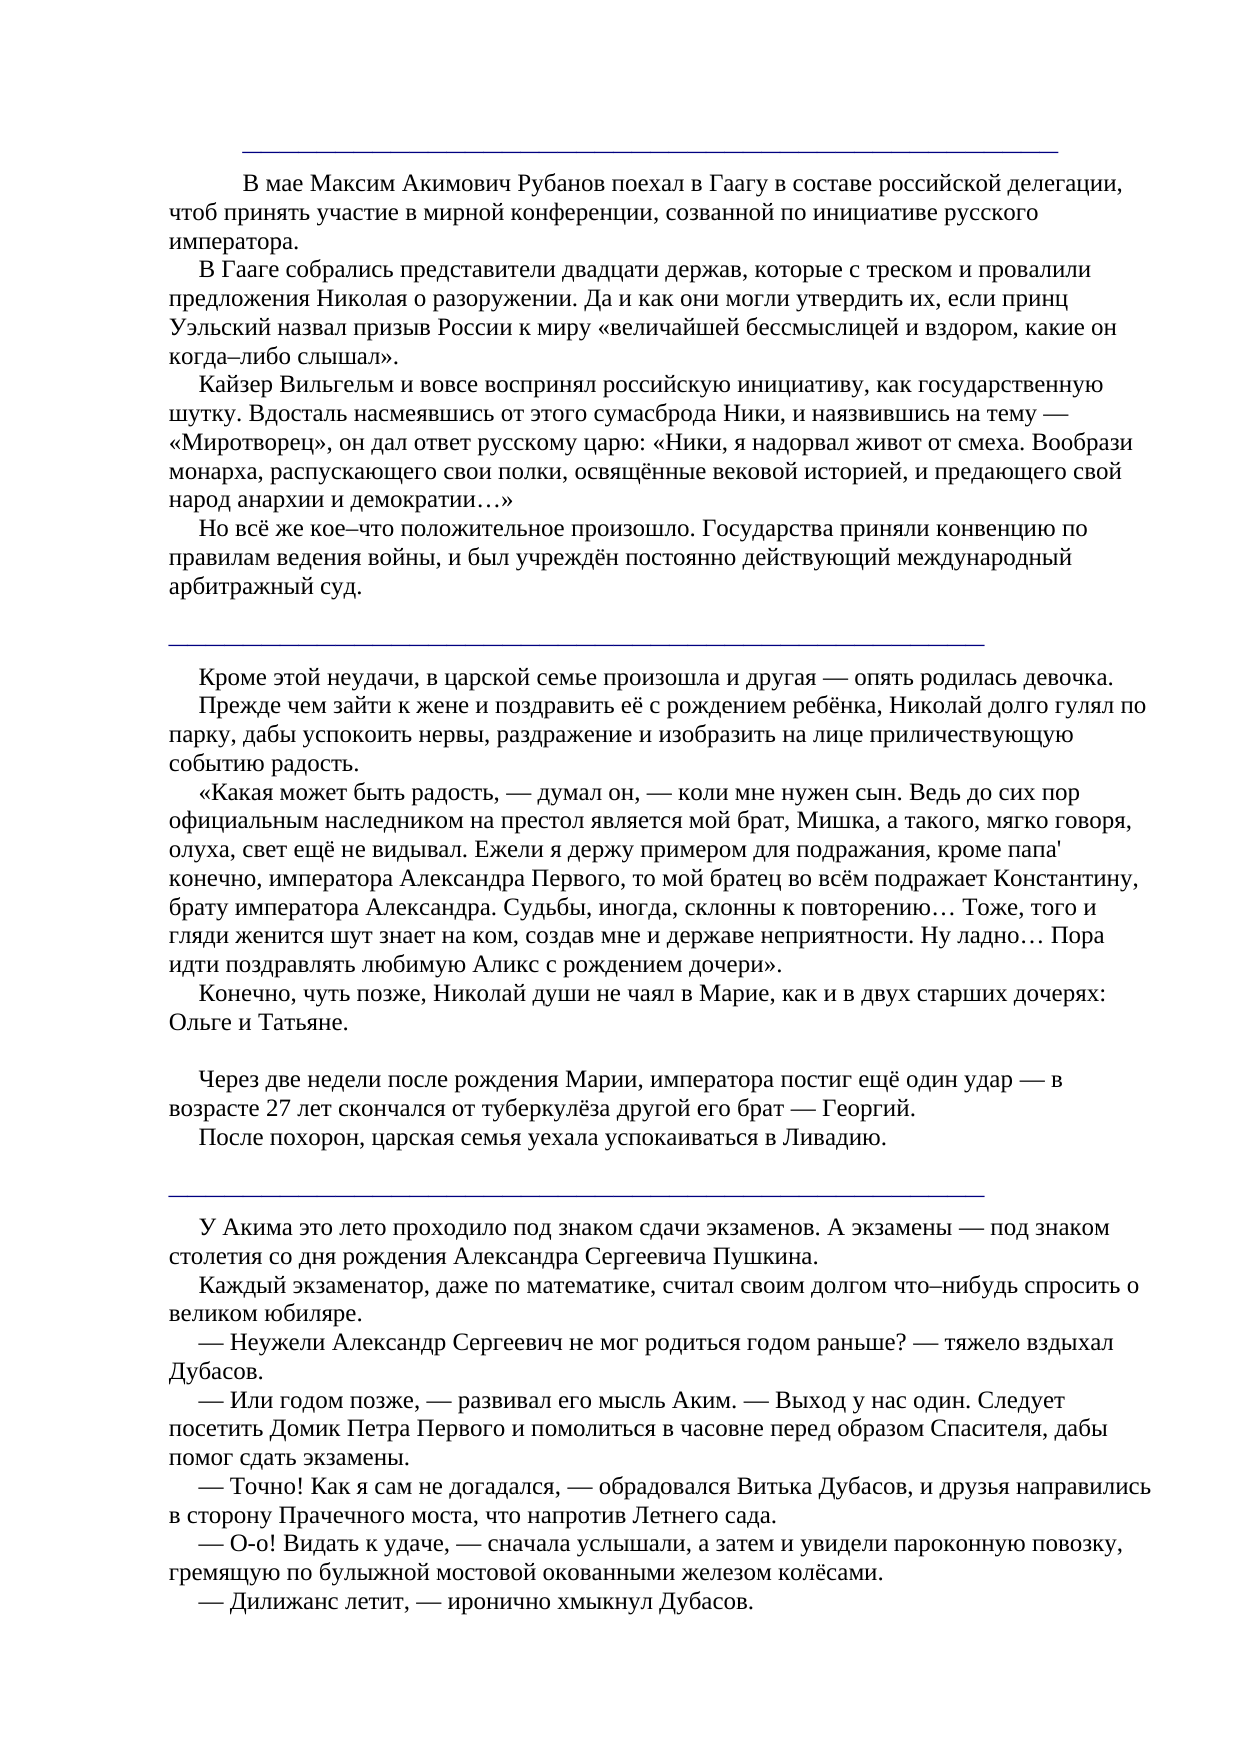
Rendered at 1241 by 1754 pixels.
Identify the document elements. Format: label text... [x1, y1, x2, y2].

text В мае Максим Акимович Рубанов поехал в Гаагу в составе российской делегации, чтоб принять участие в мирной конференции, созванной по инициативе русского императора. [169, 168, 1152, 254]
text Каждый экзаменатор, даже по математике, считал своим долгом что–нибудь спросить о великом юбиляре. [169, 1270, 1152, 1327]
text — Дилижанс летит, — иронично хмыкнул Дубасов. [169, 1586, 1152, 1615]
text — Неужели Александр Сергеевич не мог родиться годом раньше? — тяжело вздыхал Дубасов. [169, 1327, 1152, 1385]
text — Точно! Как я сам не догадался, — обрадовался Витька Дубасов, и друзья направились в сторону Прачечного моста, что напротив Летнего сада. [169, 1471, 1152, 1528]
text Кайзер Вильгельм и вовсе воспринял российскую инициативу, как государственную шутку. Вдосталь насмеявшись от этого сумасброда Ники, и наязвившись на тему — «Миротворец», он дал ответ русскому царю: «Ники, я надорвал живот от смеха. Вообрази монарха, распускающего свои полки, освящённые вековой историей, и предающего свой народ анархии и демократии…» [169, 369, 1152, 513]
subtitle ____________________________________________ [169, 1162, 1152, 1201]
subtitle ____________________________________________ [169, 611, 1152, 650]
text Но всё же кое–что положительное произошло. Государства приняли конвенцию по правилам ведения войны, и был учреждён постоянно действующий международный арбитражный суд. [169, 513, 1152, 599]
text — Или годом позже, — развивал его мысль Аким. — Выход у нас один. Следует посетить Домик Петра Первого и помолиться в часовне перед образом Спасителя, дабы помог сдать экзамены. [169, 1385, 1152, 1471]
subtitle ____________________________________________ [169, 118, 1152, 157]
text После похорон, царская семья уехала успокаиваться в Ливадию. [169, 1122, 1152, 1150]
text У Акима это лето проходило под знаком сдачи экзаменов. А экзамены — под знаком столетия со дня рождения Александра Сергеевича Пушкина. [169, 1212, 1152, 1270]
text В Гааге собрались представители двадцати держав, которые с треском и провалили предложения Николая о разоружении. Да и как они могли утвердить их, если принц Уэльский назвал призыв России к миру «величайшей бессмыслицей и вздором, какие он когда–либо слышал». [169, 254, 1152, 369]
text «Какая может быть радость, — думал он, — коли мне нужен сын. Ведь до сих пор официальным наследником на престол является мой брат, Мишка, а такого, мягко говоря, олуха, свет ещё не видывал. Ежели я держу примером для подражания, кроме папа' конечно, императора Александра Первого, то мой братец во всём подражает Константину, брату императора Александра. Судьбы, иногда, склонны к повторению… Тоже, того и гляди женится шут знает на ком, создав мне и державе неприятности. Ну ладно… Пора идти поздравлять любимую Аликс с рождением дочери». [169, 777, 1152, 978]
text — О-о! Видать к удаче, — сначала услышали, а затем и увидели пароконную повозку, гремящую по булыжной мостовой окованными железом колёсами. [169, 1528, 1152, 1586]
text Кроме этой неудачи, в царской семье произошла и другая — опять родилась девочка. [169, 662, 1152, 690]
text Конечно, чуть позже, Николай души не чаял в Марие, как и в двух старших дочерях: Ольге и Татьяне. [169, 978, 1152, 1035]
text Прежде чем зайти к жене и поздравить её с рождением ребёнка, Николай долго гулял по парку, дабы успокоить нервы, раздражение и изобразить на лице приличествующую событию радость. [169, 690, 1152, 777]
text Через две недели после рождения Марии, императора постиг ещё один удар — в возрасте 27 лет скончался от туберкулёза другой его брат — Георгий. [169, 1064, 1152, 1122]
